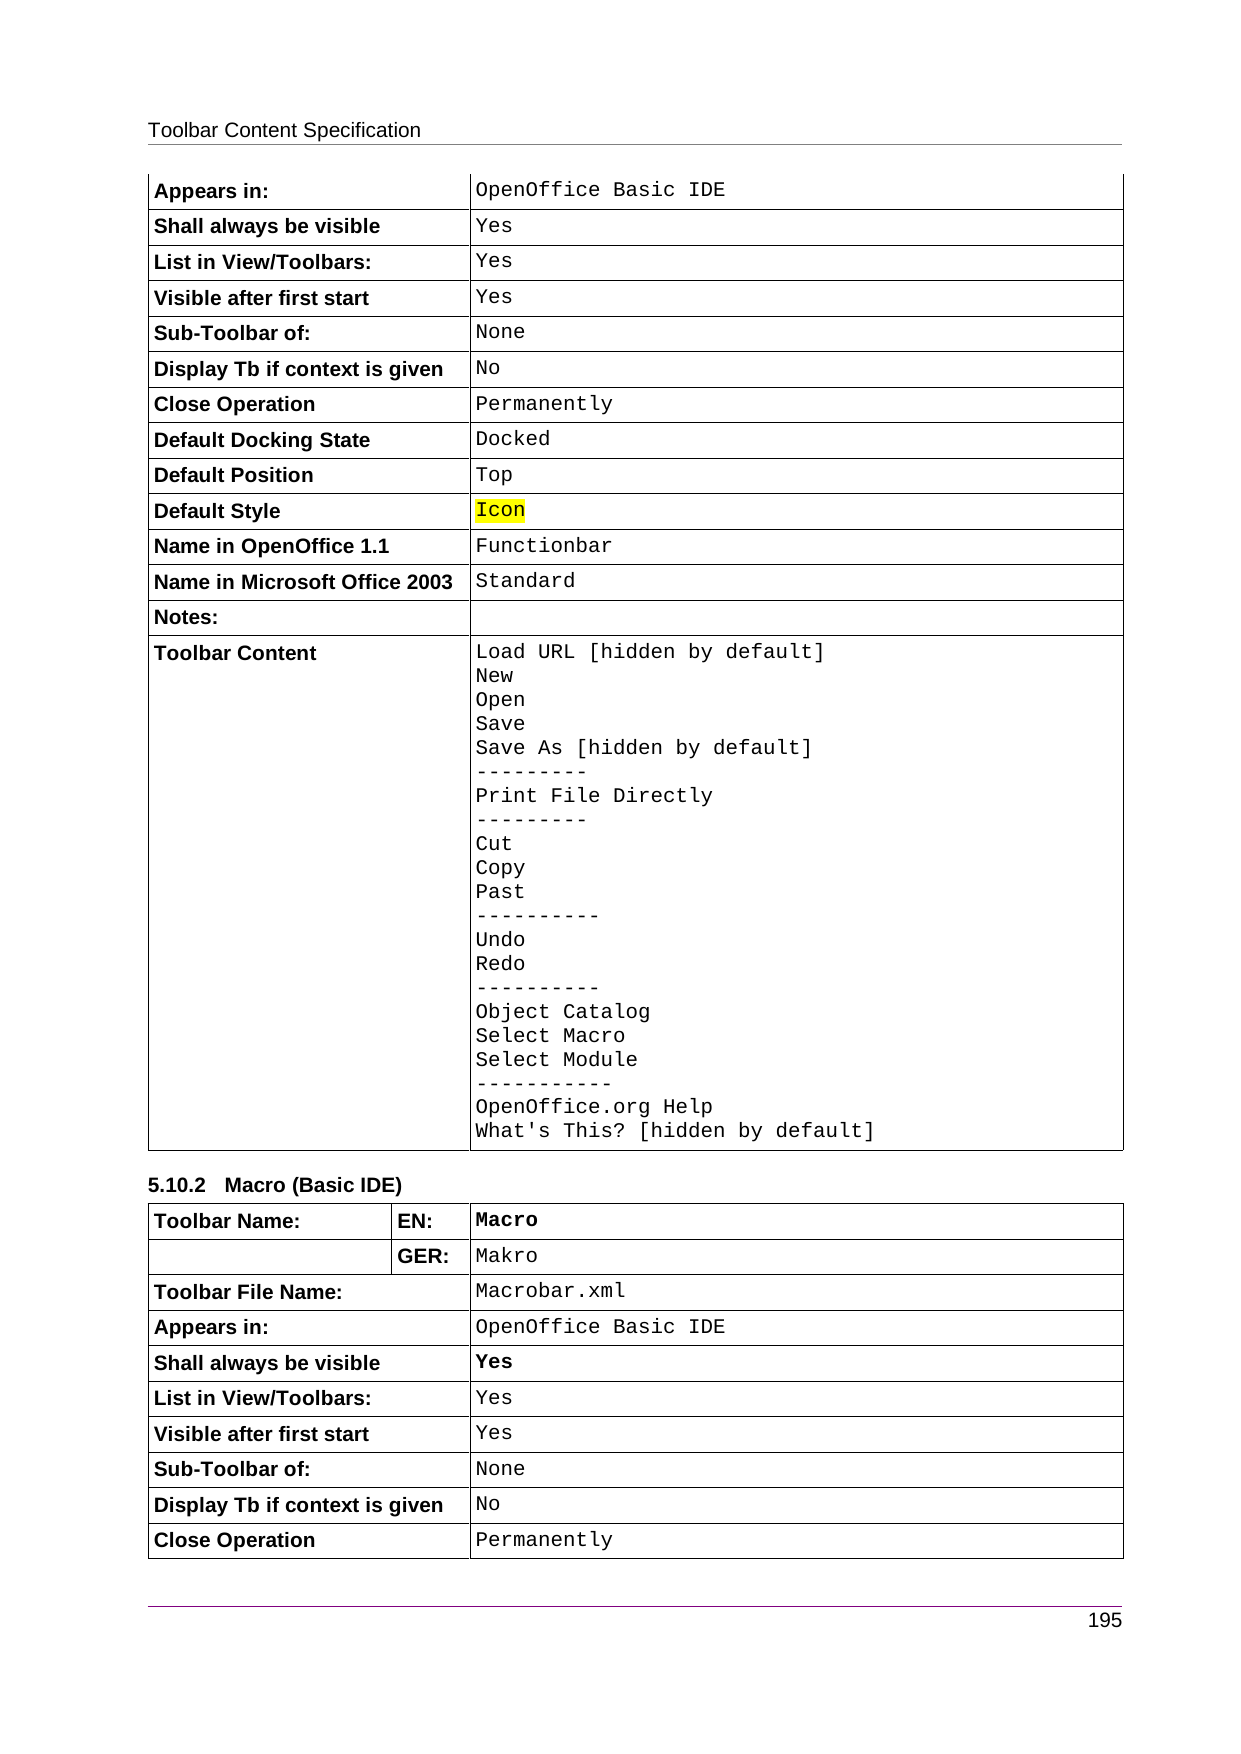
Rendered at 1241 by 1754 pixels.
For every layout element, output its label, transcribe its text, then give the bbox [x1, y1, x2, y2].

table_cell Visible after first start [149, 281, 469, 316]
table_header Toolbar Name: [149, 1204, 391, 1239]
table_cell None [471, 1453, 1123, 1487]
table_cell Display Tb if context is given [149, 1488, 469, 1523]
table_cell Toolbar File Name: [149, 1275, 469, 1310]
table_header Macro [471, 1204, 1123, 1239]
table_cell Shall always be visible [149, 1346, 469, 1381]
table_cell Notes: [149, 601, 469, 635]
table_cell List in View/Toolbars: [149, 246, 469, 280]
table_cell Shall always be visible [149, 210, 469, 245]
table_cell Close Operation [149, 1524, 469, 1558]
table_cell Display Tb if context is given [149, 352, 469, 387]
table_cell Icon [471, 494, 1123, 529]
table_cell None [471, 317, 1123, 351]
table_cell GER: [392, 1240, 469, 1274]
table_cell Yes [471, 1417, 1123, 1452]
table_cell Visible after first start [149, 1417, 469, 1452]
table_cell Close Operation [149, 388, 469, 422]
table_cell Yes [471, 1382, 1123, 1416]
table_cell Sub-Toolbar of: [149, 317, 469, 351]
table_header EN: [392, 1204, 469, 1239]
table_cell Docked [471, 423, 1123, 458]
table_cell OpenOffice Basic IDE [471, 174, 1123, 209]
table_cell Makro [471, 1240, 1123, 1274]
table_cell No [471, 352, 1123, 387]
table_cell Toolbar Content [149, 636, 469, 1150]
table_cell Name in Microsoft Office 2003 [149, 565, 469, 600]
table_cell Top [471, 459, 1123, 493]
table_cell Appears in: [149, 174, 469, 209]
table_cell Yes [471, 1346, 1123, 1381]
table_cell Default Docking State [149, 423, 469, 458]
table_cell Functionbar [471, 530, 1123, 564]
subtitle Macro (Basic IDE) [148, 1174, 1122, 1197]
table_cell Yes [471, 281, 1123, 316]
table_cell Appears in: [149, 1311, 469, 1345]
table_cell Macrobar.xml [471, 1275, 1123, 1310]
table_cell List in View/Toolbars: [149, 1382, 469, 1416]
table_cell Name in OpenOffice 1.1 [149, 530, 469, 564]
table_cell [471, 601, 1123, 635]
table_cell Yes [471, 246, 1123, 280]
table_cell Default Position [149, 459, 469, 493]
table_cell Yes [471, 210, 1123, 245]
table_cell Permanently [471, 388, 1123, 422]
table_cell Sub-Toolbar of: [149, 1453, 469, 1487]
table_cell [149, 1240, 391, 1274]
table_cell No [471, 1488, 1123, 1523]
table_cell Load URL [hidden by default] New Open Save Save As [hidden by default] --------- Print File Directly --------- Cut Copy Past ---------- Undo Redo ---------- Object Catalog Select Macro Select Module ----------- OpenOffice.org Help What's This? [hidden by default] [471, 636, 1123, 1150]
table_cell Standard [471, 565, 1123, 600]
table_cell Permanently [471, 1524, 1123, 1558]
table_cell OpenOffice Basic IDE [471, 1311, 1123, 1345]
table_cell Default Style [149, 494, 469, 529]
